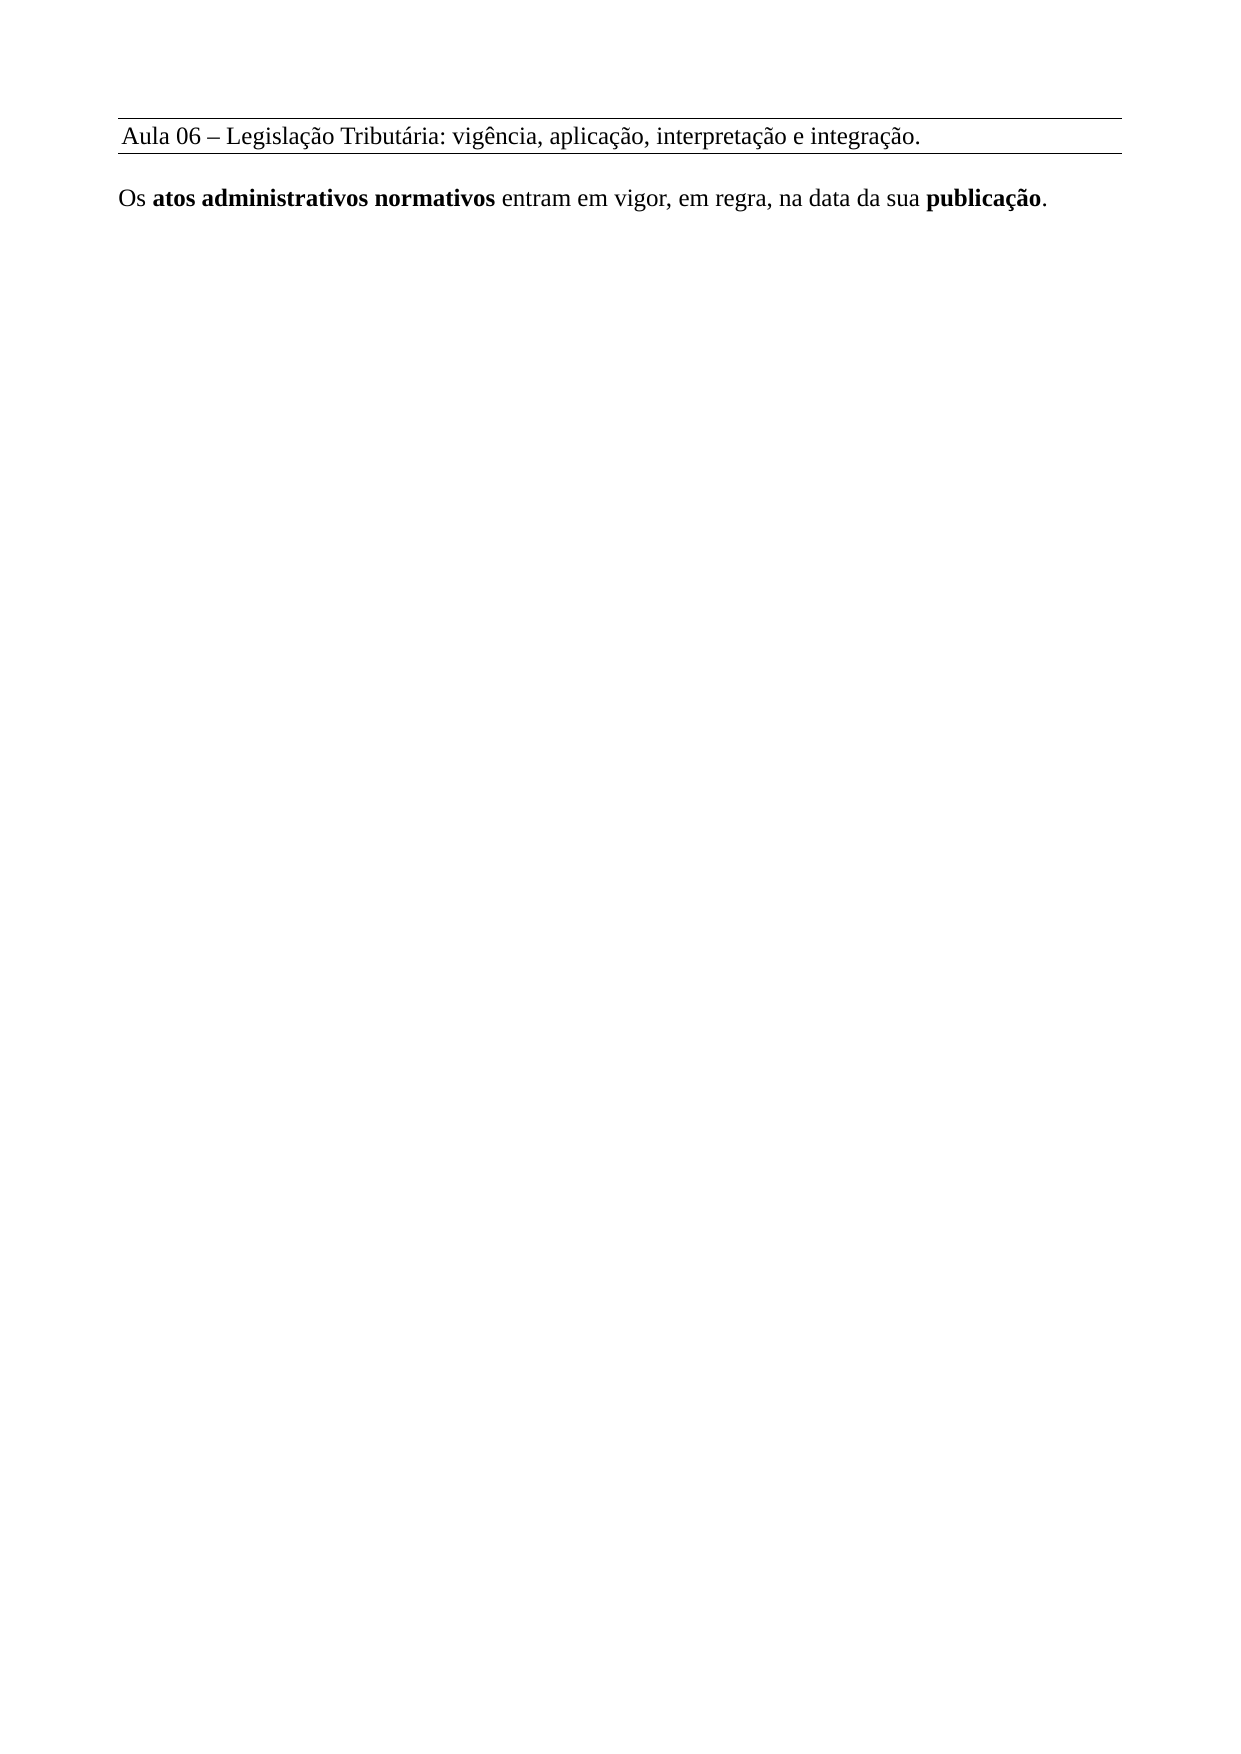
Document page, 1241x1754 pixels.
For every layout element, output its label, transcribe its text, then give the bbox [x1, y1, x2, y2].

text Os atos administrativos normativos entram em vigor, em regra, na data da sua publicação. [118, 183, 1122, 211]
